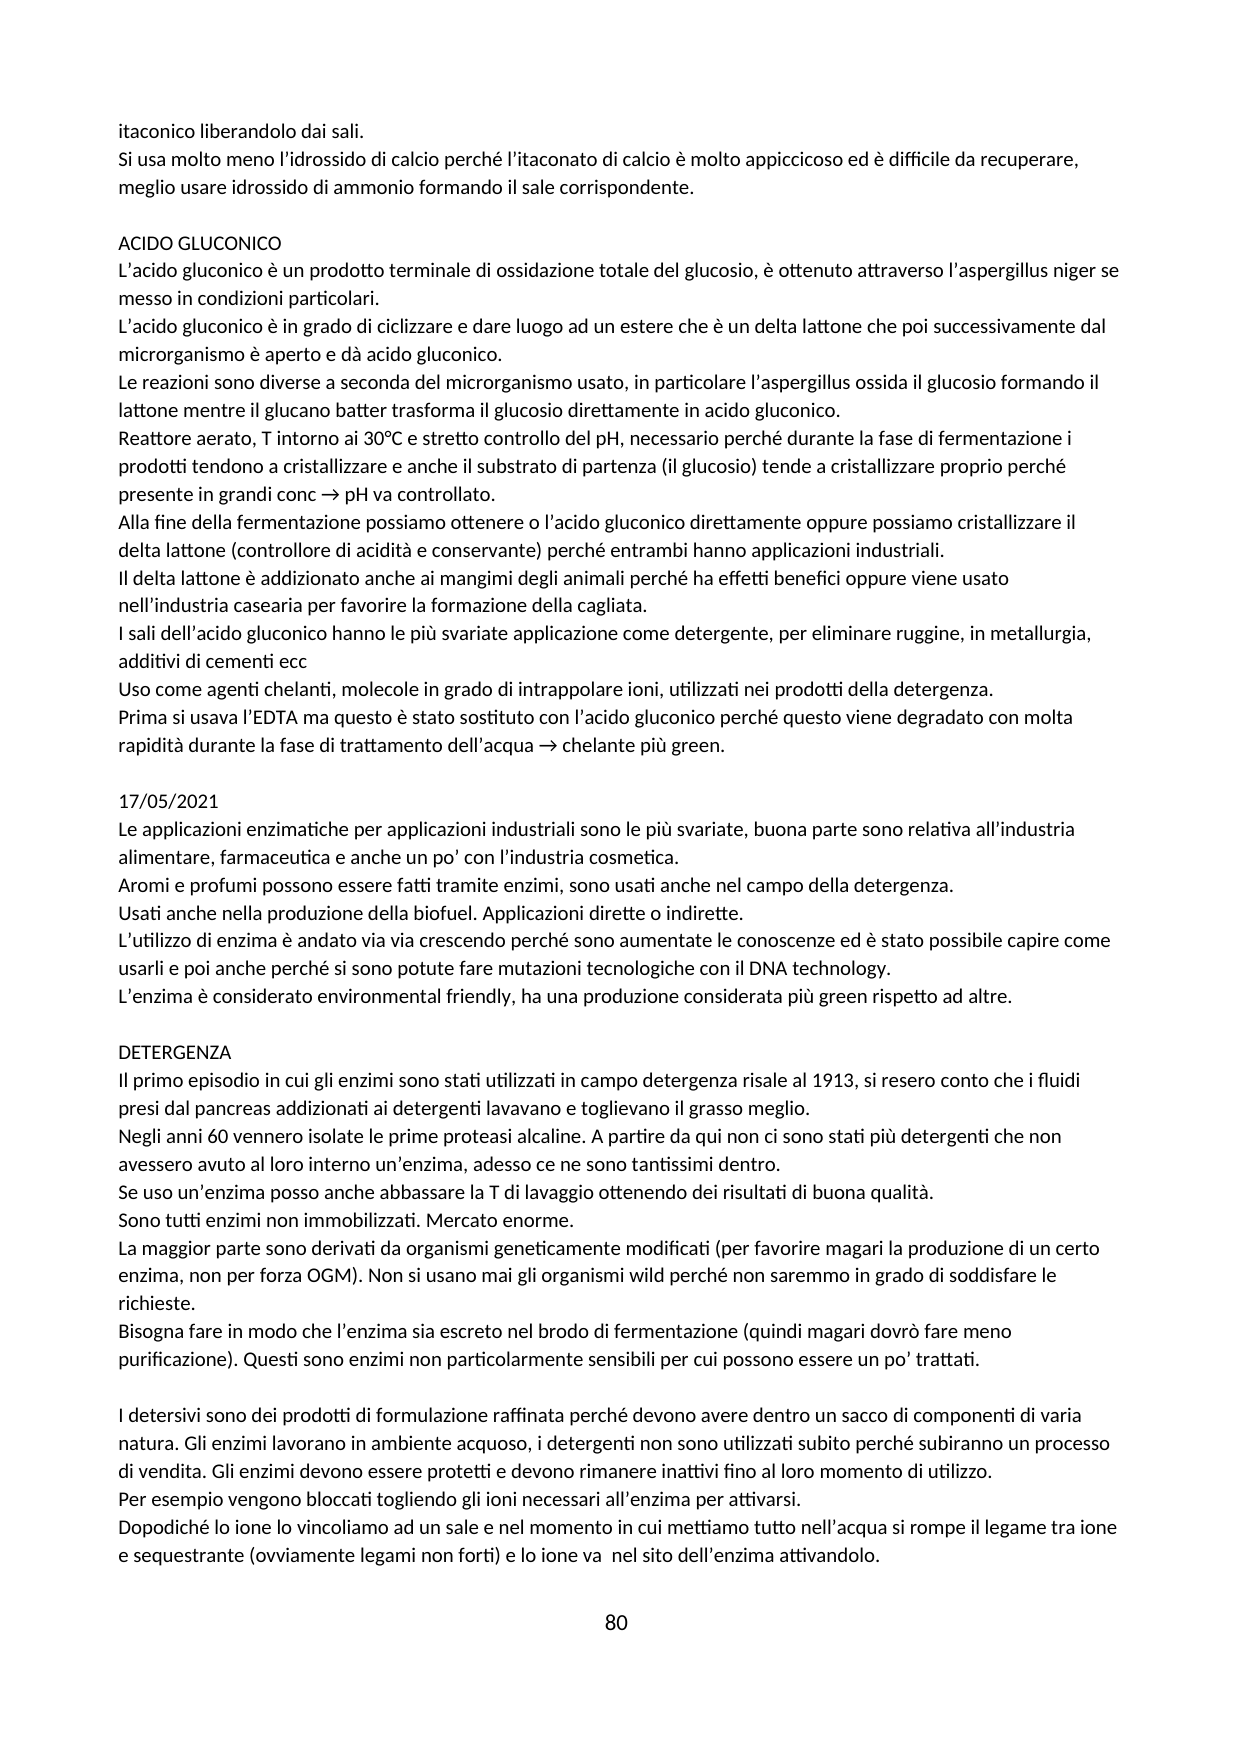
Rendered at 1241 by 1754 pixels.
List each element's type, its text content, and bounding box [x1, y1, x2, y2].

text Prima si usava l’EDTA ma questo è stato sostituto con l’acido gluconico perché questo viene degradato con molta rapidità durante la fase di trattamento dell’acqua → chelante più green. 17/05/2021 Le applicazioni enzimatiche per applicazioni industriali sono le più svariate, buona parte sono relativa all’industria alimentare, farmaceutica e anche un po’ con l’industria cosmetica. Aromi e profumi possono essere fatti tramite enzimi, sono usati anche nel campo della detergenza. Usati anche nella produzione della biofuel. Applicazioni dirette o indirette. L’utilizzo di enzima è andato via via crescendo perché sono aumentate le conoscenze ed è stato possibile capire come usarli e poi anche perché si sono potute fare mutazioni tecnologiche con il DNA technology. L’enzima è considerato environmental friendly, ha una produzione considerata più green rispetto ad altre. DETERGENZA Il primo episodio in cui gli enzimi sono stati utilizzati in campo detergenza risale al 1913, si resero conto che i fluidi presi dal pancreas addizionati ai detergenti lavavano e toglievano il grasso meglio. Negli anni 60 vennero isolate le prime proteasi alcaline. A partire da qui non ci sono stati più detergenti che non avessero avuto al loro interno un’enzima, adesso ce ne sono tantissimi dentro. Se uso un’enzima posso anche abbassare la T di lavaggio ottenendo dei risultati di buona qualità. Sono tutti enzimi non immobilizzati. Mercato enorme. La maggior parte sono derivati da organismi geneticamente modificati (per favorire magari la produzione di un certo enzima, non per forza OGM). Non si usano mai gli organismi wild perché non saremmo in grado di soddisfare le richieste. [118, 704, 1124, 1316]
text Si usa molto meno l’idrossido di calcio perché l’itaconato di calcio è molto appiccicoso ed è difficile da recuperare, meglio usare idrossido di ammonio formando il sale corrispondente. ACIDO GLUCONICO L’acido gluconico è un prodotto terminale di ossidazione totale del glucosio, è ottenuto attraverso l’aspergillus niger se messo in condizioni particolari. L’acido gluconico è in grado di ciclizzare e dare luogo ad un estere che è un delta lattone che poi successivamente dal microrganismo è aperto e dà acido gluconico. Le reazioni sono diverse a seconda del microrganismo usato, in particolare l’aspergillus ossida il glucosio formando il lattone mentre il glucano batter trasforma il glucosio direttamente in acido gluconico. Reattore aerato, T intorno ai 30°C e stretto controllo del pH, necessario perché durante la fase di fermentazione i prodotti tendono a cristallizzare e anche il substrato di partenza (il glucosio) tende a cristallizzare proprio perché presente in grandi conc → pH va controllato. Alla fine della fermentazione possiamo ottenere o l’acido gluconico direttamente oppure possiamo cristallizzare il delta lattone (controllore di acidità e conservante) perché entrambi hanno applicazioni industriali. Il delta lattone è addizionato anche ai mangimi degli animali perché ha effetti benefici oppure viene usato nell’industria casearia per favorire la formazione della cagliata. [118, 146, 1124, 618]
text Bisogna fare in modo che l’enzima sia escreto nel brodo di fermentazione (quindi magari dovrò fare meno purificazione). Questi sono enzimi non particolarmente sensibili per cui possono essere un po’ trattati. I detersivi sono dei prodotti di formulazione raffinata perché devono avere dentro un sacco di componenti di varia natura. Gli enzimi lavorano in ambiente acquoso, i detergenti non sono utilizzati subito perché subiranno un processo di vendita. Gli enzimi devono essere protetti e devono rimanere inattivi fino al loro momento di utilizzo. [118, 1318, 1124, 1483]
text itaconico liberandolo dai sali. [118, 118, 1124, 143]
text I sali dell’acido gluconico hanno le più svariate applicazione come detergente, per eliminare ruggine, in metallurgia, additivi di cementi ecc Uso come agenti chelanti, molecole in grado di intrappolare ioni, utilizzati nei prodotti della detergenza. [118, 621, 1124, 702]
text Per esempio vengono bloccati togliendo gli ioni necessari all’enzima per attivarsi. Dopodiché lo ione lo vincoliamo ad un sale e nel momento in cui mettiamo tutto nell’acqua si rompe il legame tra ione e sequestrante (ovviamente legami non forti) e lo ione va nel sito dell’enzima attivandolo. [118, 1486, 1124, 1567]
